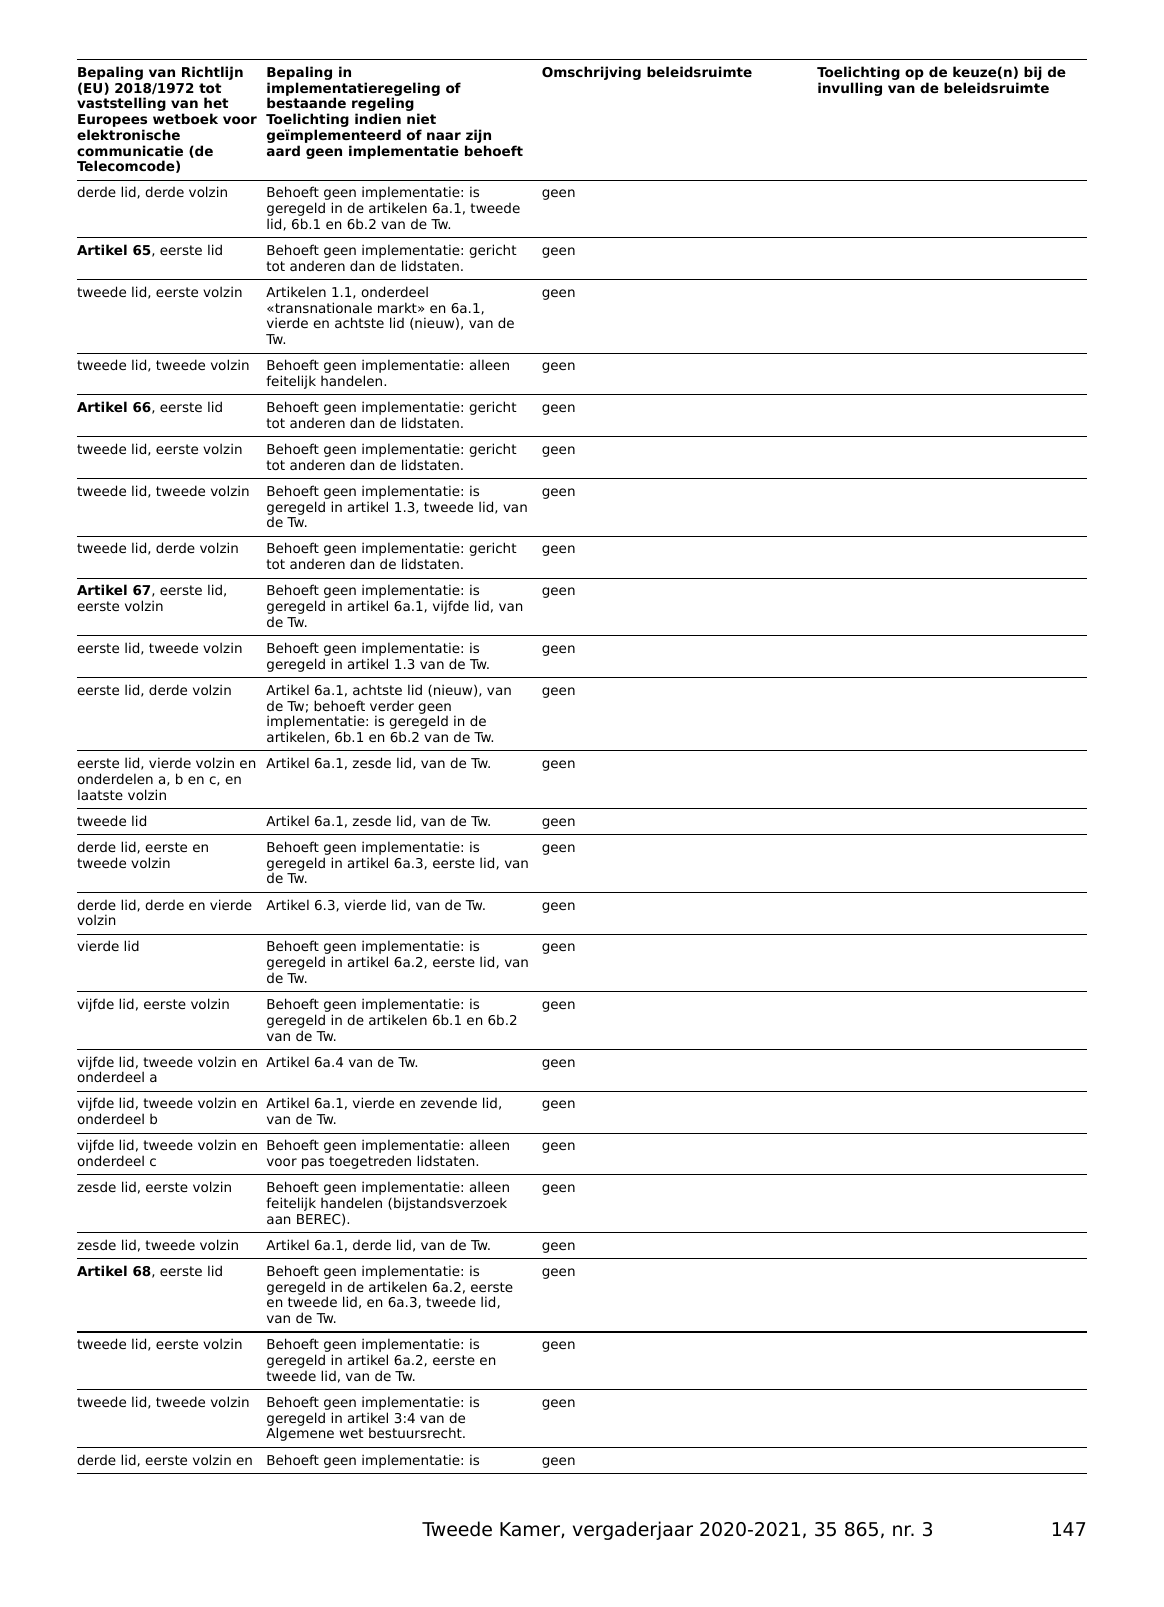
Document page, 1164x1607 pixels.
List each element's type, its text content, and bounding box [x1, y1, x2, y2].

table_cell geen [536, 1134, 811, 1174]
table_cell eerste lid, vierde volzin en onderdelen a, b en c, en laatste volzin [77, 751, 260, 808]
table_cell eerste lid, tweede volzin [77, 636, 260, 677]
table_cell Artikel 6.3, vierde lid, van de Tw. [260, 893, 536, 933]
table_cell tweede lid, tweede volzin [77, 354, 260, 394]
table_cell [811, 280, 1087, 352]
table_cell Behoeft geen implementatie: is geregeld in artikel 6a.1, vijfde lid, van de Tw. [260, 579, 536, 635]
table_cell geen [536, 809, 811, 834]
table_cell geen [536, 354, 811, 394]
table_cell Artikel 6a.1, derde lid, van de Tw. [260, 1233, 536, 1258]
table_cell geen [536, 280, 811, 352]
table_cell zesde lid, eerste volzin [77, 1175, 260, 1232]
table_cell geen [536, 1233, 811, 1258]
table_cell Artikel 65, eerste lid [77, 238, 260, 279]
table_cell Behoeft geen implementatie: is geregeld in de artikelen 6b.1 en 6b.2 van de Tw. [260, 992, 536, 1049]
table_cell tweede lid, tweede volzin [77, 479, 260, 536]
table_cell Artikel 6a.1, vierde en zevende lid, van de Tw. [260, 1092, 536, 1132]
table_cell Behoeft geen implementatie: is [260, 1448, 536, 1473]
table_cell Behoeft geen implementatie: gericht tot anderen dan de lidstaten. [260, 395, 536, 436]
table_cell tweede lid, derde volzin [77, 537, 260, 577]
table_cell Artikelen 1.1, onderdeel «transnationale markt» en 6a.1, vierde en achtste lid (nieuw), van de Tw. [260, 280, 536, 352]
table_cell [811, 1050, 1087, 1091]
table_cell Behoeft geen implementatie: is geregeld in de artikelen 6a.1, tweede lid, 6b.1 en 6b.2 van de Tw. [260, 181, 536, 237]
table_cell Artikel 68, eerste lid [77, 1259, 260, 1331]
table_cell vijfde lid, tweede volzin en onderdeel a [77, 1050, 260, 1091]
table_cell Artikel 6a.4 van de Tw. [260, 1050, 536, 1091]
table_cell Artikel 6a.1, zesde lid, van de Tw. [260, 809, 536, 834]
table_cell derde lid, eerste volzin en [77, 1448, 260, 1473]
table_cell Behoeft geen implementatie: is geregeld in artikel 1.3, tweede lid, van de Tw. [260, 479, 536, 536]
table_cell tweede lid, eerste volzin [77, 437, 260, 478]
table_cell tweede lid [77, 809, 260, 834]
table_cell derde lid, derde en vierde volzin [77, 893, 260, 933]
table_cell Behoeft geen implementatie: alleen voor pas toegetreden lidstaten. [260, 1134, 536, 1174]
table_cell [811, 479, 1087, 536]
table_cell geen [536, 238, 811, 279]
table_cell geen [536, 835, 811, 892]
table_cell Behoeft geen implementatie: is geregeld in artikel 3:4 van de Algemene wet bestuursrecht. [260, 1390, 536, 1447]
table_cell geen [536, 1259, 811, 1331]
table_cell Behoeft geen implementatie: gericht tot anderen dan de lidstaten. [260, 537, 536, 577]
table_cell [811, 678, 1087, 750]
table_cell Behoeft geen implementatie: is geregeld in de artikelen 6a.2, eerste en tweede lid, en 6a.3, tweede lid, van de Tw. [260, 1259, 536, 1331]
table_cell geen [536, 1333, 811, 1389]
table_cell vijfde lid, tweede volzin en onderdeel c [77, 1134, 260, 1174]
table_cell geen [536, 1092, 811, 1132]
table_cell [811, 636, 1087, 677]
table_cell Artikel 6a.1, zesde lid, van de Tw. [260, 751, 536, 808]
table_cell geen [536, 893, 811, 933]
table_cell geen [536, 181, 811, 237]
table_cell vierde lid [77, 935, 260, 991]
table_cell Behoeft geen implementatie: is geregeld in artikel 1.3 van de Tw. [260, 636, 536, 677]
table_cell Artikel 67, eerste lid, eerste volzin [77, 579, 260, 635]
table_cell [811, 181, 1087, 237]
table_cell [811, 1333, 1087, 1389]
table_cell [811, 537, 1087, 577]
table_cell [811, 1233, 1087, 1258]
table_cell [811, 1448, 1087, 1473]
table_header Toelichting op de keuze(n) bij de invulling van de beleidsruimte [811, 60, 1087, 179]
table_cell [811, 395, 1087, 436]
table_cell zesde lid, tweede volzin [77, 1233, 260, 1258]
table_cell geen [536, 479, 811, 536]
table_cell eerste lid, derde volzin [77, 678, 260, 750]
table_cell geen [536, 1175, 811, 1232]
table_cell derde lid, eerste en tweede volzin [77, 835, 260, 892]
table_cell derde lid, derde volzin [77, 181, 260, 237]
table_header Bepaling in implementatieregeling of bestaande regeling Toelichting indien niet geïmplementeerd of naar zijn aard geen implementatie behoeft [260, 60, 536, 179]
table_cell geen [536, 1390, 811, 1447]
table_cell [811, 893, 1087, 933]
table_cell Behoeft geen implementatie: is geregeld in artikel 6a.3, eerste lid, van de Tw. [260, 835, 536, 892]
table_cell Behoeft geen implementatie: gericht tot anderen dan de lidstaten. [260, 437, 536, 478]
table_cell vijfde lid, tweede volzin en onderdeel b [77, 1092, 260, 1132]
table_cell [811, 1175, 1087, 1232]
table_cell [811, 751, 1087, 808]
table_cell geen [536, 395, 811, 436]
table_cell Behoeft geen implementatie: is geregeld in artikel 6a.2, eerste en tweede lid, van de Tw. [260, 1333, 536, 1389]
table_cell [811, 1390, 1087, 1447]
table_header Omschrijving beleidsruimte [536, 60, 811, 179]
table_cell geen [536, 1050, 811, 1091]
table_cell [811, 1259, 1087, 1331]
table_cell [811, 809, 1087, 834]
table_cell geen [536, 636, 811, 677]
table_cell Behoeft geen implementatie: gericht tot anderen dan de lidstaten. [260, 238, 536, 279]
table_cell geen [536, 1448, 811, 1473]
table_cell tweede lid, tweede volzin [77, 1390, 260, 1447]
table_cell [811, 835, 1087, 892]
table_cell Behoeft geen implementatie: alleen feitelijk handelen (bijstandsverzoek aan BEREC). [260, 1175, 536, 1232]
table_cell [811, 238, 1087, 279]
table_cell [811, 992, 1087, 1049]
table_cell Artikel 6a.1, achtste lid (nieuw), van de Tw; behoeft verder geen implementatie: is geregeld in de artikelen, 6b.1 en 6b.2 van de Tw. [260, 678, 536, 750]
table_cell tweede lid, eerste volzin [77, 280, 260, 352]
table_cell Artikel 66, eerste lid [77, 395, 260, 436]
table_header Bepaling van Richtlijn (EU) 2018/1972 tot vaststelling van het Europees wetboek voor elektronische communicatie (de Telecomcode) [77, 60, 260, 179]
table_cell [811, 354, 1087, 394]
table_cell geen [536, 751, 811, 808]
table_cell geen [536, 935, 811, 991]
table_cell [811, 1134, 1087, 1174]
table_cell geen [536, 678, 811, 750]
table_cell [811, 579, 1087, 635]
table_cell Behoeft geen implementatie: is geregeld in artikel 6a.2, eerste lid, van de Tw. [260, 935, 536, 991]
table_cell tweede lid, eerste volzin [77, 1333, 260, 1389]
table_cell vijfde lid, eerste volzin [77, 992, 260, 1049]
table_cell geen [536, 992, 811, 1049]
table_cell geen [536, 579, 811, 635]
table_cell [811, 935, 1087, 991]
table_cell geen [536, 537, 811, 577]
table_cell [811, 1092, 1087, 1132]
table_cell [811, 437, 1087, 478]
table_cell Behoeft geen implementatie: alleen feitelijk handelen. [260, 354, 536, 394]
table_cell geen [536, 437, 811, 478]
